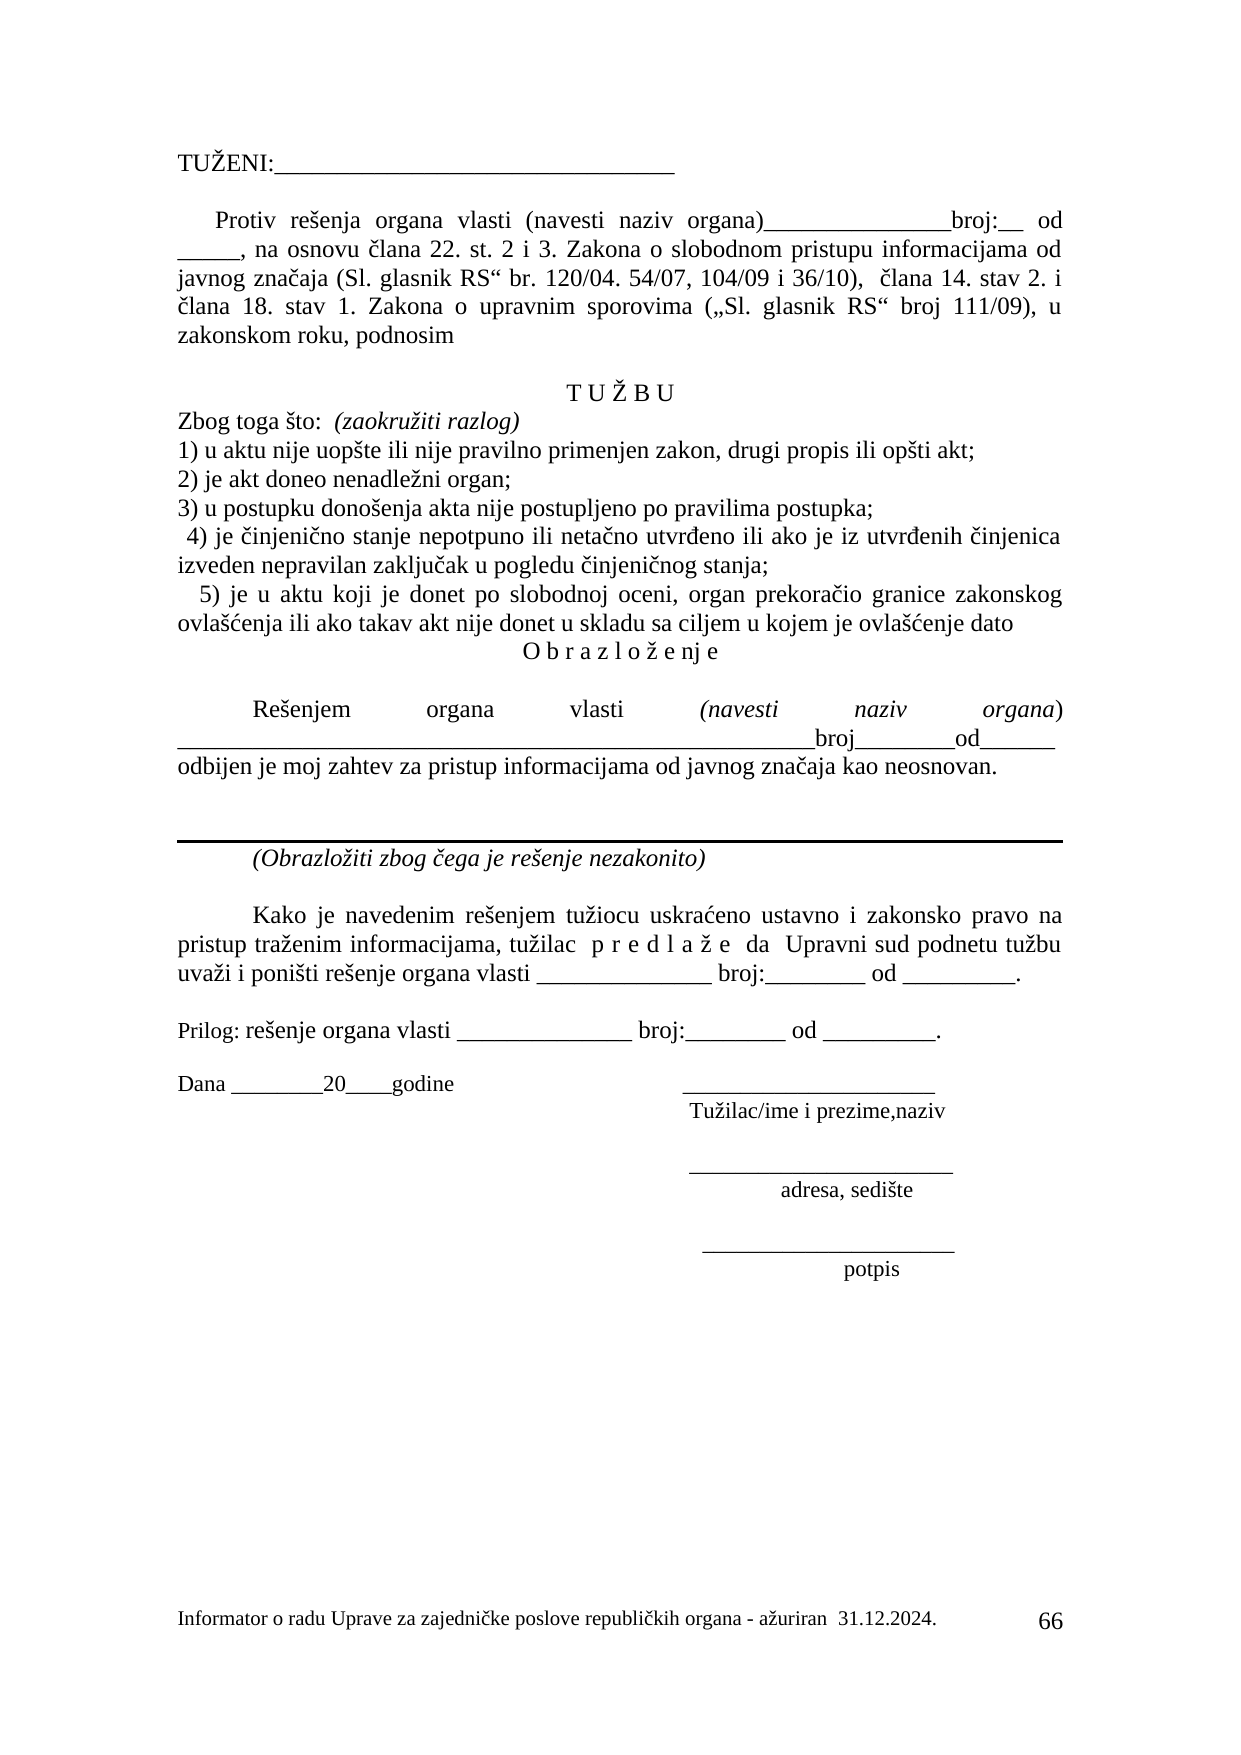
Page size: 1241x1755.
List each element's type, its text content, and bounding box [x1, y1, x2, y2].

text Protiv rešenja organa vlasti (navesti naziv organa)_______________broj:__ od _____, na osnovu člana 22. st. 2 i 3. Zakona o slobodnom pristupu informacijama od javnog značaja (Sl. glasnik RS“ br. 120/04. 54/07, 104/09 i 36/10), člana 14. stav 2. i člana 18. stav 1. Zakona o upravnim sporovima („Sl. glasnik RS“ broj 111/09), u zakonskom roku, podnosim [177, 205, 1063, 349]
text 5) je u aktu koji je donet po slobodnoj oceni, organ prekoračio granice zakonskog ovlašćenja ili ako takav akt nije donet u skladu sa cilјem u kojem je ovlašćenje dato [140, 579, 1063, 636]
text O b r a z l o ž e nj e [177, 636, 1063, 665]
text _______________________ [215, 1149, 1063, 1176]
text 1) u aktu nije uopšte ili nije pravilno primenjen zakon, drugi propis ili opšti akt; [140, 435, 1063, 464]
text Rešenjem organa vlasti (navesti naziv organa) ___________________________________________________broj________od______ odbijen je moj zahtev za pristup informacijama od javnog značaja kao neosnovan. [177, 694, 1063, 780]
text Kako je navedenim rešenjem tužiocu uskraćeno ustavno i zakonsko pravo na pristup traženim informacijama, tužilac p r e d l a ž e da Upravni sud podnetu tužbu uvaži i poništi rešenje organa vlasti ______________ broj:________ od _________. [177, 900, 1063, 987]
text TUŽENI:________________________________ [177, 148, 1063, 176]
text 2) je akt doneo nenadležni organ; [140, 464, 1063, 493]
text adresa, sedište [215, 1176, 1063, 1202]
text Tužilac/ime i prezime,naziv [215, 1097, 1063, 1123]
text Dana ________20____godine ______________________ [177, 1071, 1063, 1097]
text 3) u postupku donošenja akta nije postuplјeno po pravilima postupka; [140, 493, 1063, 521]
text T U Ž B U [177, 378, 1063, 406]
text ______________________ [702, 1202, 1063, 1255]
text 4) je činjenično stanje nepotpuno ili netačno utvrđeno ili ako je iz utvrđenih činjenica izveden nepravilan zaklјučak u pogledu činjeničnog stanja; [140, 521, 1063, 579]
text potpis [215, 1255, 1063, 1281]
text Prilog: rešenje organa vlasti ______________ broj:________ od _________. [177, 1015, 1063, 1044]
text Zbog toga što: (zaokružiti razlog) [140, 406, 1063, 435]
text (Obrazložiti zbog čega je rešenje nezakonito) [177, 843, 1063, 872]
